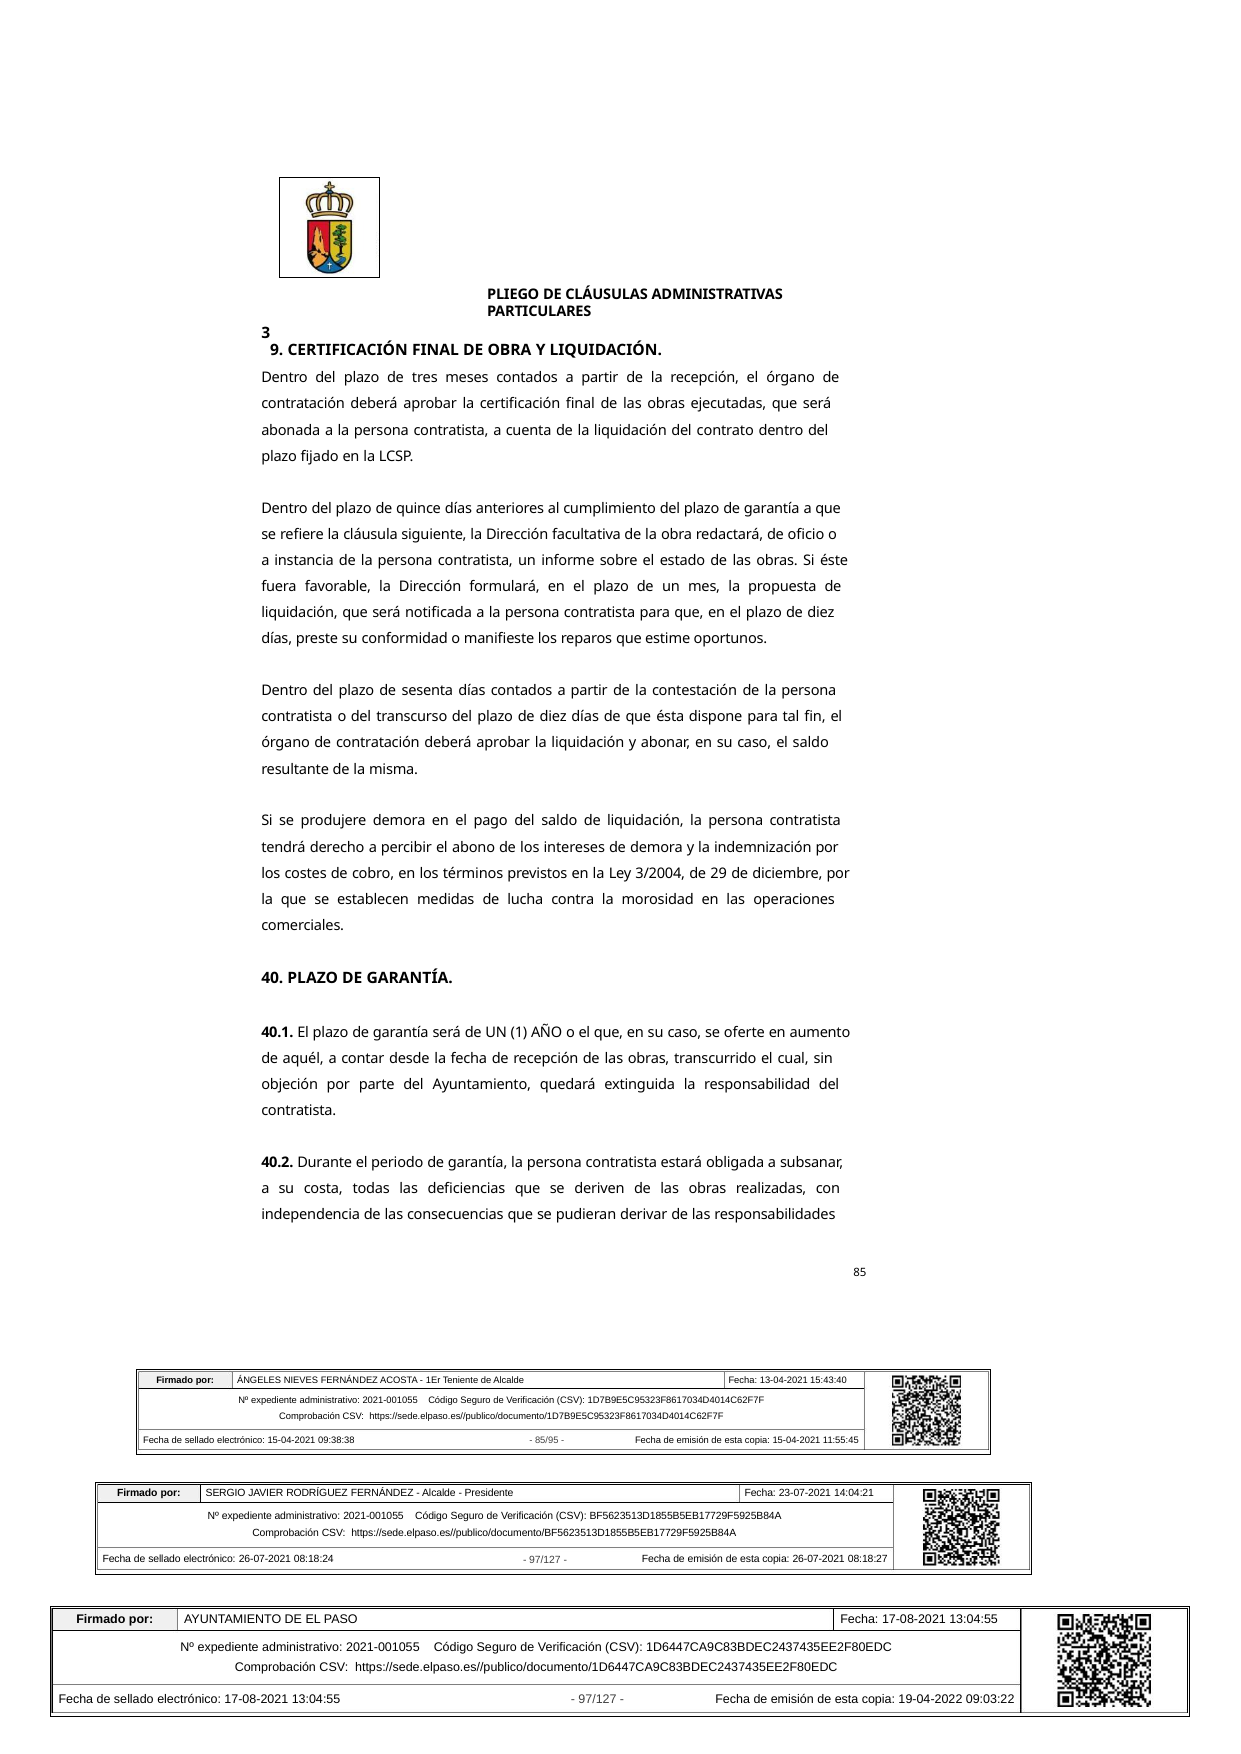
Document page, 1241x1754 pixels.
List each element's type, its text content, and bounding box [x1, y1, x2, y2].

text Fecha: 17-08-2021 13:04:55 [840, 1612, 1021, 1626]
text abonada a la persona contratista, a cuenta de la liquidación del contrato dentro del [261, 422, 890, 439]
text fuera favorable, la Dirección formulará, en el plazo de un mes, la propuesta de [261, 578, 890, 595]
text a su costa, todas las deficiencias que se deriven de las obras realizadas, con [261, 1180, 891, 1197]
text objeción por parte del Ayuntamiento, quedará extinguida la responsabilidad del [261, 1076, 890, 1093]
text Dentro del plazo de tres meses contados a partir de la recepción, el órgano de [261, 369, 890, 386]
text Comprobación CSV: https://sede.elpaso.es//publico/documento/1D6447CA9C83BDEC2437435EE2F80EDC [234, 1661, 918, 1674]
text contratista. [261, 1102, 890, 1119]
picture [96, 1483, 1031, 1574]
text ÁNGELES NIEVES FERNÁNDEZ ACOSTA - 1Er Teniente de Alcalde [237, 1375, 552, 1385]
text Comprobación CSV: https://sede.elpaso.es//publico/documento/BF5623513D1855B5EB17729F5925B84A [252, 1527, 807, 1539]
text 0.1. El plazo de garantía será de UN (1) AÑO o el que, en su caso, se oferte en aumento [269, 1023, 890, 1041]
text 9. CERTIFICACIÓN FINAL DE OBRA Y LIQUIDACIÓN. [270, 341, 890, 359]
text de aquél, a contar desde la fecha de recepción de las obras, transcurrido el cual, sin [261, 1050, 890, 1067]
text Nº expediente administrativo: 2021-001055 Código Seguro de Verificación (CSV): 1D6447CA9C83BDEC2437435EE2F80EDC [180, 1640, 918, 1654]
text Firmado por: [156, 1375, 228, 1385]
text - 97/127 - [523, 1554, 582, 1565]
text Fecha de emisión de esta copia: 19-04-2022 09:03:22 [715, 1692, 1039, 1706]
text Fecha de emisión de esta copia: 26-07-2021 08:18:27 [642, 1553, 912, 1565]
text - 97/127 - [571, 1693, 643, 1707]
text 4 [261, 1154, 269, 1163]
text comerciales. [261, 917, 890, 934]
text Nº expediente administrativo: 2021-001055 Código Seguro de Verificación (CSV): 1D7B9E5C95323F8617034D4014C62F7F [238, 1396, 788, 1406]
text órgano de contratación deberá aprobar la liquidación y abonar, en su caso, el saldo [261, 734, 890, 751]
text 3 [261, 323, 293, 342]
text Fecha de emisión de esta copia: 15-04-2021 11:55:45 [635, 1435, 884, 1445]
text Dentro del plazo de quince días anteriores al cumplimiento del plazo de garantía a que [261, 499, 890, 516]
text - 85/95 - [529, 1435, 578, 1446]
text se refiere la cláusula siguiente, la Dirección facultativa de la obra redactará, de oficio o [261, 526, 890, 543]
text a instancia de la persona contratista, un informe sobre el estado de las obras. Si éste [261, 552, 890, 569]
text SERGIO JAVIER RODRÍGUEZ FERNÁNDEZ - Alcalde - Presidente [205, 1488, 540, 1499]
text Fecha de sellado electrónico: 26-07-2021 08:18:24 [102, 1553, 359, 1565]
text Firmado por: [76, 1612, 172, 1626]
text Si se produjere demora en el pago del saldo de liquidación, la persona contratista [261, 812, 890, 829]
text Fecha de sellado electrónico: 15-04-2021 09:38:38 [143, 1435, 379, 1445]
text contratista o del transcurso del plazo de diez días de que ésta dispone para tal fin, el [261, 708, 890, 725]
picture [51, 1607, 1189, 1716]
text 4 [261, 1035, 269, 1041]
text la que se establecen medidas de lucha contra la morosidad en las operaciones [261, 891, 890, 908]
text Nº expediente administrativo: 2021-001055 Código Seguro de Verificación (CSV): BF5623513D1855B5EB17729F5925B84A [207, 1510, 807, 1522]
text 0.2. Durante el periodo de garantía, la persona contratista estará obligada a subsanar, [269, 1154, 890, 1171]
text 4 [261, 981, 270, 987]
text Fecha: 13-04-2021 15:43:40 [728, 1375, 864, 1385]
text liquidación, que será notificada a la persona contratista para que, en el plazo de diez [261, 604, 890, 621]
text 0. PLAZO DE GARANTÍA. [270, 968, 472, 987]
text 4 [261, 968, 270, 979]
text 4 [261, 1023, 269, 1033]
text los costes de cobro, en los términos previstos en la Ley 3/2004, de 29 de diciembre, por [261, 865, 890, 882]
text Fecha de sellado electrónico: 17-08-2021 13:04:55 [58, 1692, 365, 1706]
text 4 [261, 1165, 269, 1171]
text Dentro del plazo de sesenta días contados a partir de la contestación de la persona [261, 682, 890, 699]
text PLIEGO DE CLÁUSULAS ADMINISTRATIVAS PARTICULARES [487, 286, 890, 320]
text Firmado por: [117, 1488, 196, 1499]
text resultante de la misma. [261, 761, 890, 778]
text plazo fijado en la LCSP. [261, 448, 890, 465]
text contratación deberá aprobar la certificación final de las obras ejecutadas, que será [261, 396, 890, 412]
text Fecha: 23-07-2021 14:04:21 [744, 1488, 893, 1499]
picture [280, 178, 379, 277]
text AYUNTAMIENTO DE EL PASO [184, 1612, 386, 1626]
text tendrá derecho a percibir el abono de los intereses de demora y la indemnización por [261, 838, 890, 855]
text 85 [853, 1266, 883, 1279]
text independencia de las consecuencias que se pudieran derivar de las responsabilidades [261, 1206, 891, 1223]
picture [137, 1370, 990, 1454]
text días, preste su conformidad o manifieste los reparos que estime oportunos. [261, 630, 890, 647]
text Comprobación CSV: https://sede.elpaso.es//publico/documento/1D7B9E5C95323F8617034D4014C62F7F [279, 1411, 788, 1421]
